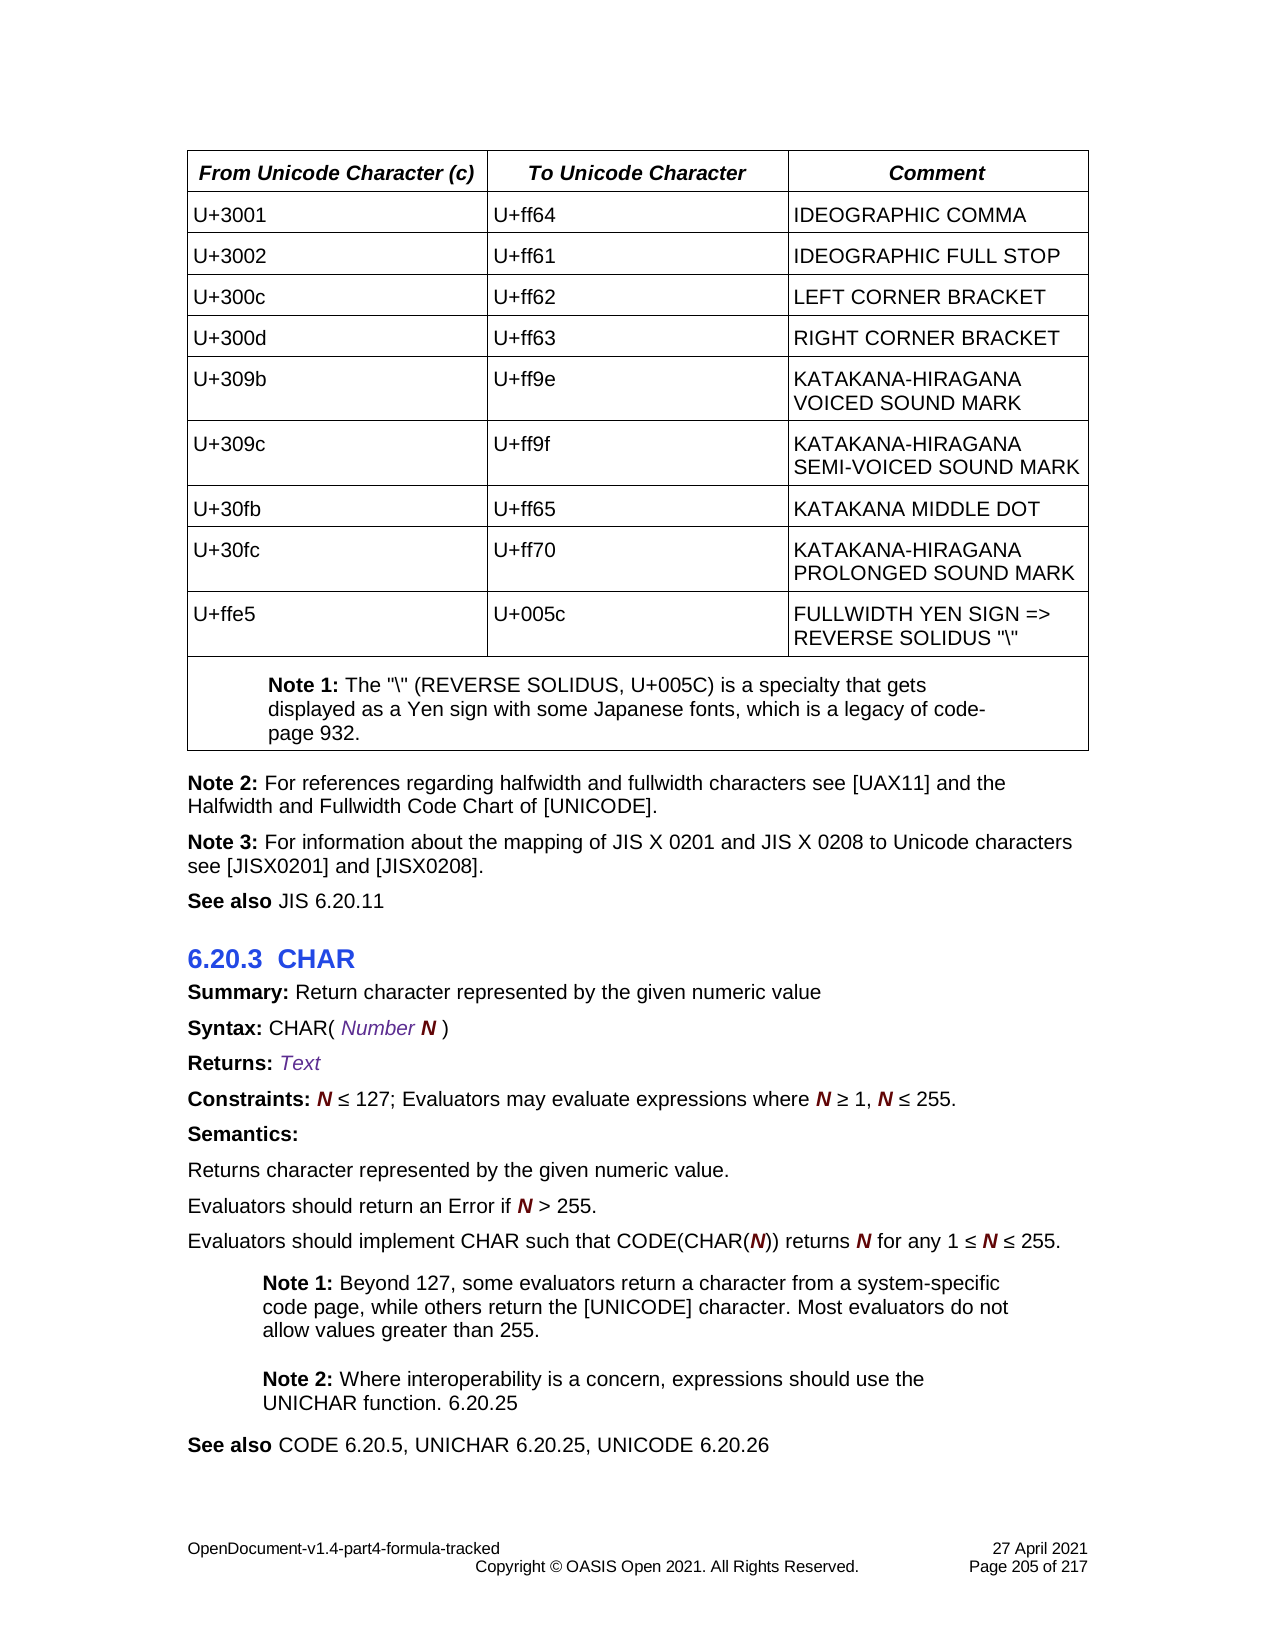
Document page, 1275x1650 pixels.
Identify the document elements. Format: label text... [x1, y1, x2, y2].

table_cell KATAKANA-HIRAGANA PROLONGED SOUND MARK [789, 527, 1088, 591]
table_cell LEFT CORNER BRACKET [789, 275, 1088, 314]
text Note 1: Beyond 127, some evaluators return a character from a system-specific code page, while others return the [UNICODE] character. Most evaluators do not allow values greater than 255. [262, 1272, 1013, 1342]
table_cell U+ff63 [488, 316, 788, 356]
text Evaluators should implement CHAR such that CODE(CHAR(N)) returns N for any 1 ≤ N ≤ 255. [187, 1230, 1088, 1253]
table_cell U+300c [188, 275, 487, 314]
table_cell U+ff9e [488, 357, 788, 420]
table_cell U+309c [188, 421, 487, 485]
text Syntax: CHAR( Number N ) [187, 1016, 1088, 1039]
table_cell IDEOGRAPHIC COMMA [789, 192, 1088, 232]
table_cell U+30fc [188, 527, 487, 591]
table_cell U+ff65 [488, 486, 788, 526]
text Summary: Return character represented by the given numeric value [187, 980, 1088, 1004]
text Note 2: Where interoperability is a concern, expressions should use the UNICHAR function. 6.20.25 [262, 1367, 1013, 1414]
table_cell U+ff64 [488, 192, 788, 232]
table_cell KATAKANA-HIRAGANA VOICED SOUND MARK [789, 357, 1088, 420]
table_cell RIGHT CORNER BRACKET [789, 316, 1088, 356]
table_cell U+3001 [188, 192, 487, 232]
text Note 3: For information about the mapping of JIS X 0201 and JIS X 0208 to Unicode characters see [JISX0201] and [JISX0208]. [187, 831, 1088, 878]
text See also JIS 6.20.11 [187, 890, 1088, 913]
text Note 2: For references regarding halfwidth and fullwidth characters see [UAX11] and the Halfwidth and Fullwidth Code Chart of [UNICODE]. [187, 771, 1088, 818]
table_cell U+ff9f [488, 421, 788, 485]
table_cell Note 1: The "\" (REVERSE SOLIDUS, U+005C) is a specialty that gets displayed as a Yen sign with some Japanese fonts, which is a legacy of code-page 932. [188, 657, 1088, 750]
text Semantics: [187, 1123, 1088, 1146]
text See also CODE 6.20.5, UNICHAR 6.20.25, UNICODE 6.20.26 [187, 1433, 1088, 1457]
table_cell KATAKANA-HIRAGANA SEMI-VOICED SOUND MARK [789, 421, 1088, 485]
table_cell U+ffe5 [188, 592, 487, 656]
table_cell U+300d [188, 316, 487, 356]
table_cell KATAKANA MIDDLE DOT [789, 486, 1088, 526]
subtitle CHAR [187, 944, 1088, 974]
text Evaluators should return an Error if N > 255. [187, 1194, 1088, 1218]
table_header Comment [789, 151, 1088, 191]
text Returns: Text [187, 1052, 1088, 1075]
table_cell U+ff70 [488, 527, 788, 591]
table_header To Unicode Character [488, 151, 788, 191]
table_header From Unicode Character (c) [188, 151, 487, 191]
table_cell U+3002 [188, 233, 487, 273]
table_cell U+ff61 [488, 233, 788, 273]
table_cell U+309b [188, 357, 487, 420]
table_cell U+ff62 [488, 275, 788, 314]
table_cell FULLWIDTH YEN SIGN => REVERSE SOLIDUS "\" [789, 592, 1088, 656]
text Constraints: N ≤ 127; Evaluators may evaluate expressions where N ≥ 1, N ≤ 255. [187, 1087, 1088, 1111]
table_cell U+30fb [188, 486, 487, 526]
table_cell U+005c [488, 592, 788, 656]
text Returns character represented by the given numeric value. [187, 1158, 1088, 1182]
table_cell IDEOGRAPHIC FULL STOP [789, 233, 1088, 273]
